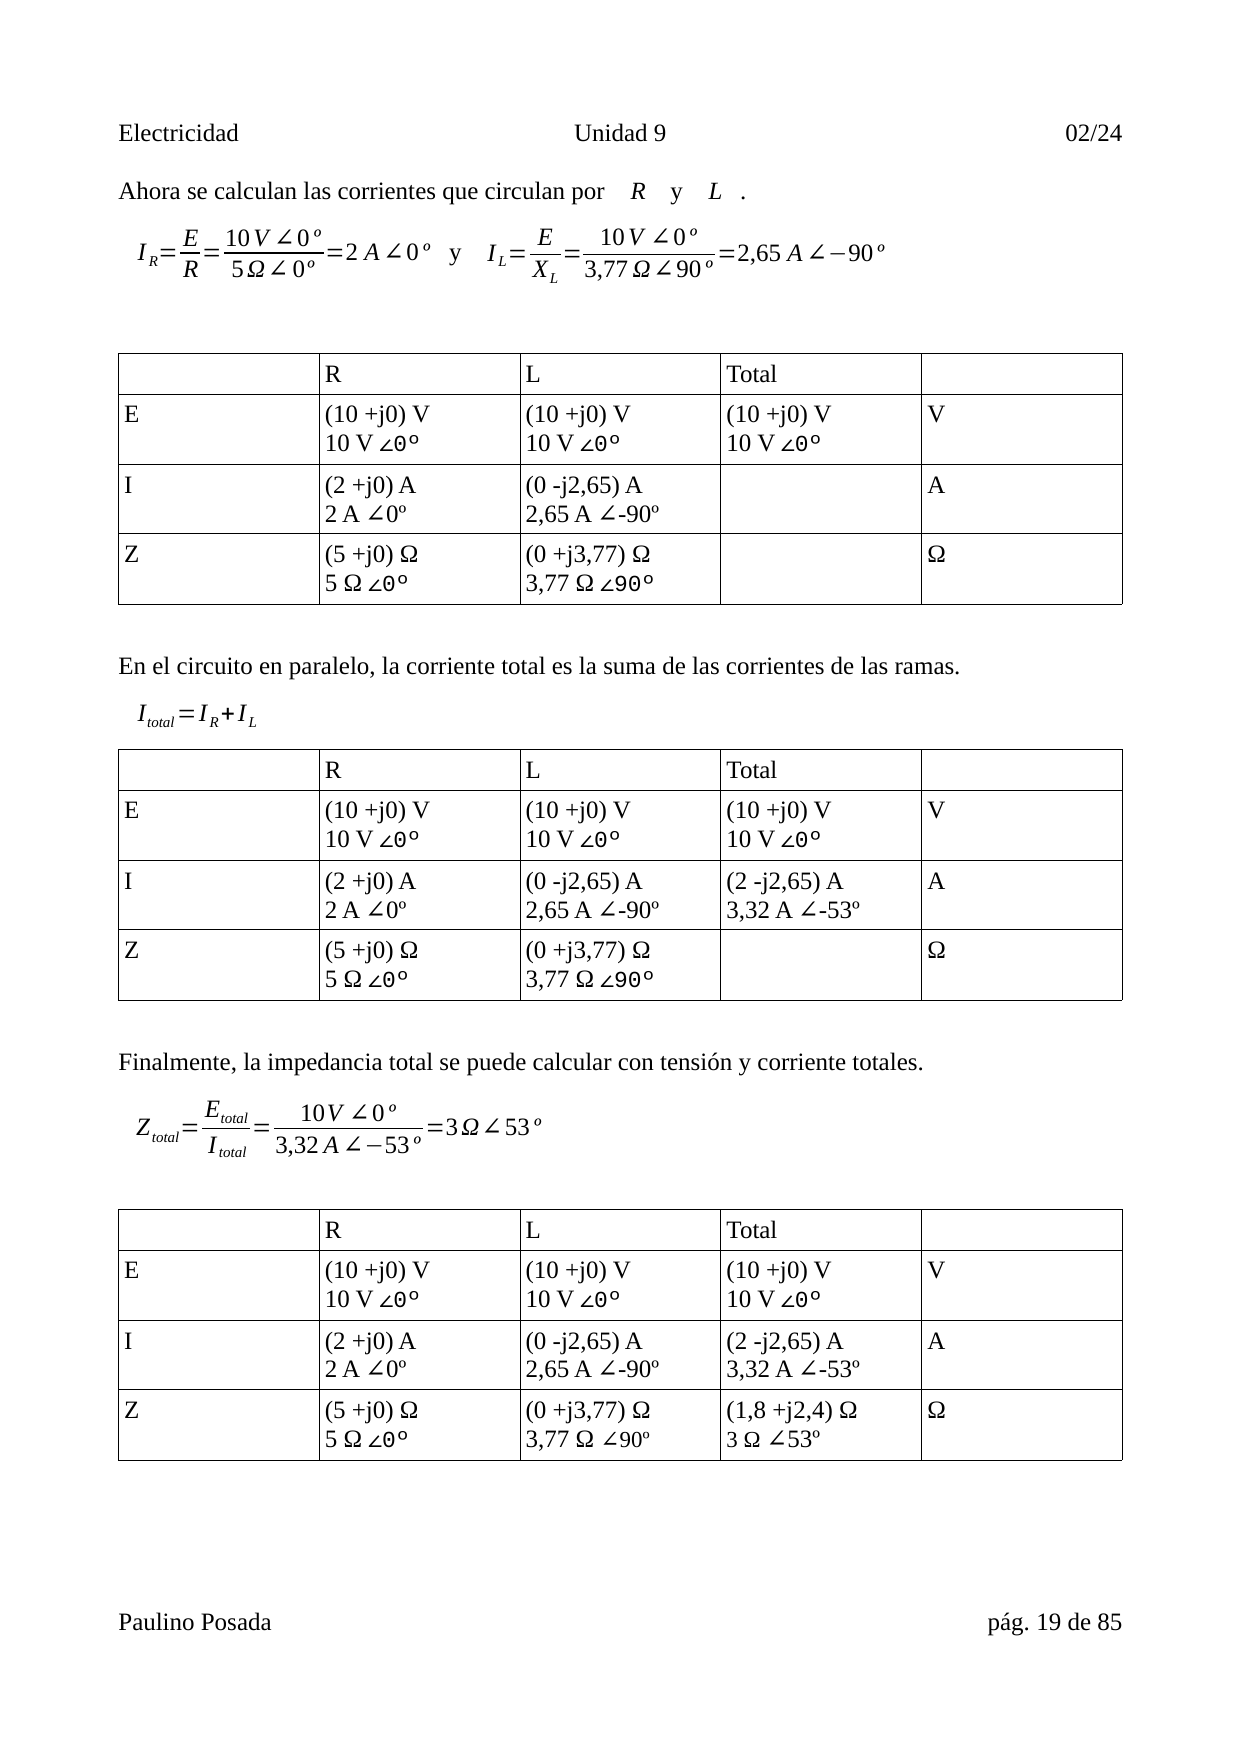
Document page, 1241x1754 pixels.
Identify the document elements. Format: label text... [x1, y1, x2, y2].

table_cell (2 -j2,65) A 3,32 A ∠-53º [721, 861, 921, 929]
table_cell Z [119, 930, 319, 1000]
table_cell (10 +j0) V 10 V ∠0º [521, 1251, 720, 1320]
table_cell [721, 930, 921, 1000]
table_cell (10 +j0) V 10 V ∠0º [320, 1251, 520, 1320]
table_header [119, 750, 319, 790]
table_cell [721, 465, 921, 533]
table_header [119, 1210, 319, 1249]
table_cell (1,8 +j2,4) Ω 3 Ω ∠53º [721, 1390, 921, 1459]
table_cell A [922, 861, 1122, 929]
table_cell (10 +j0) V 10 V ∠0º [721, 395, 921, 464]
table_cell (10 +j0) V 10 V ∠0º [320, 395, 520, 464]
table_cell E [119, 395, 319, 464]
text y [118, 224, 1122, 287]
table_cell (0 +j3,77) Ω 3,77 Ω ∠90º [521, 1390, 720, 1459]
table_header Total [721, 1210, 921, 1249]
table_cell (0 +j3,77) Ω 3,77 Ω ∠90º [521, 534, 720, 604]
table_cell [721, 534, 921, 604]
text Ahora se calculan las corrientes que circulan por y . [118, 176, 1122, 205]
table_cell E [119, 791, 319, 860]
table_cell I [119, 861, 319, 929]
table_cell Z [119, 1390, 319, 1459]
table_cell I [119, 1321, 319, 1389]
table_cell (2 +j0) A 2 A ∠0º [320, 861, 520, 929]
table_cell (10 +j0) V 10 V ∠0º [521, 395, 720, 464]
table_header [119, 354, 319, 394]
text En el circuito en paralelo, la corriente total es la suma de las corrientes de las ramas. [118, 651, 1122, 680]
table_header R [320, 750, 520, 790]
table_header R [320, 354, 520, 394]
table_cell V [922, 395, 1122, 464]
table_cell (10 +j0) V 10 V ∠0º [721, 791, 921, 860]
table_header R [320, 1210, 520, 1249]
table_cell (10 +j0) V 10 V ∠0º [521, 791, 720, 860]
table_cell V [922, 791, 1122, 860]
table_cell (2 -j2,65) A 3,32 A ∠-53º [721, 1321, 921, 1389]
table_cell (2 +j0) A 2 A ∠0º [320, 1321, 520, 1389]
table_header L [521, 354, 720, 394]
table_cell (0 -j2,65) A 2,65 A ∠-90º [521, 465, 720, 533]
table_cell Ω [922, 930, 1122, 1000]
table_cell (5 +j0) Ω 5 Ω ∠0º [320, 1390, 520, 1459]
table_cell (2 +j0) A 2 A ∠0º [320, 465, 520, 533]
table_cell I [119, 465, 319, 533]
table_cell E [119, 1251, 319, 1320]
table_cell A [922, 1321, 1122, 1389]
table_cell (10 +j0) V 10 V ∠0º [320, 791, 520, 860]
table_header [922, 1210, 1122, 1249]
table_header [922, 750, 1122, 790]
table_header L [521, 750, 720, 790]
table_cell V [922, 1251, 1122, 1320]
table_cell (5 +j0) Ω 5 Ω ∠0º [320, 534, 520, 604]
text Finalmente, la impedancia total se puede calcular con tensión y corriente totales. [118, 1047, 1122, 1076]
table_header [922, 354, 1122, 394]
table_cell (0 +j3,77) Ω 3,77 Ω ∠90º [521, 930, 720, 1000]
table_header Total [721, 354, 921, 394]
table_cell Ω [922, 1390, 1122, 1459]
table_cell Z [119, 534, 319, 604]
table_cell (10 +j0) V 10 V ∠0º [721, 1251, 921, 1320]
table_cell (5 +j0) Ω 5 Ω ∠0º [320, 930, 520, 1000]
table_header L [521, 1210, 720, 1249]
table_header Total [721, 750, 921, 790]
table_cell (0 -j2,65) A 2,65 A ∠-90º [521, 1321, 720, 1389]
table_cell A [922, 465, 1122, 533]
table_cell Ω [922, 534, 1122, 604]
table_cell (0 -j2,65) A 2,65 A ∠-90º [521, 861, 720, 929]
